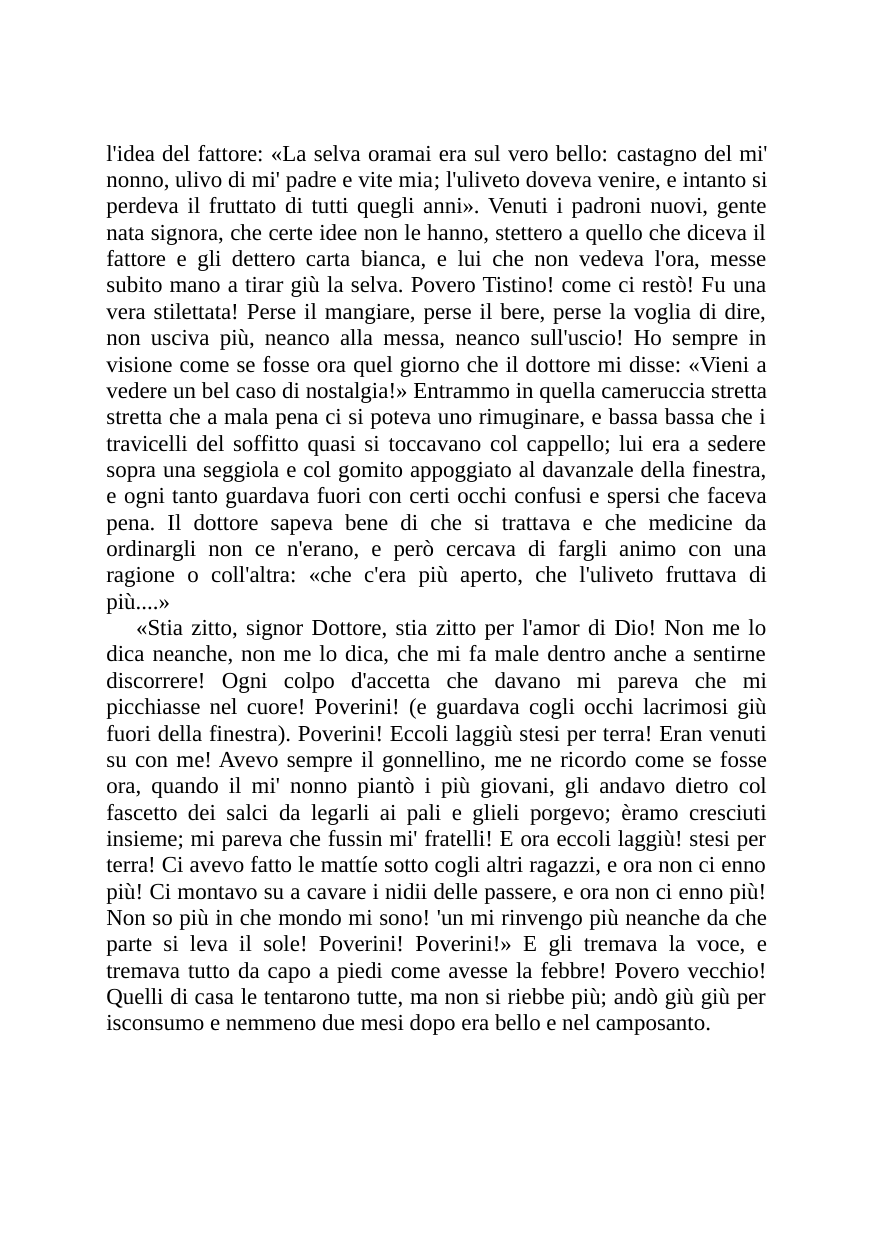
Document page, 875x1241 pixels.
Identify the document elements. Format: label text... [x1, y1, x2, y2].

text l'idea del fattore: «La selva oramai era sul vero bello: castagno del mi' nonno, ulivo di mi' padre e vite mia; l'uliveto doveva venire, e intanto si perdeva il fruttato di tutti quegli anni». Venuti i padroni nuovi, gente nata signora, che certe idee non le hanno, stettero a quello che diceva il fattore e gli dettero carta bianca, e lui che non vedeva l'ora, messe subito mano a tirar giù la selva. Povero Tistino! come ci restò! Fu una vera stilettata! Perse il mangiare, perse il bere, perse la voglia di dire, non usciva più, neanco alla messa, neanco sull'uscio! Ho sempre in visione come se fosse ora quel giorno che il dottore mi disse: «Vieni a vedere un bel caso di nostalgia!» Entrammo in quella cameruccia stretta stretta che a mala pena ci si poteva uno rimuginare, e bassa bassa che i travicelli del soffitto quasi si toccavano col cappello; lui era a sedere sopra una seggiola e col gomito appoggiato al davanzale della finestra, e ogni tanto guardava fuori con certi occhi confusi e spersi che faceva pena. Il dottore sapeva bene di che si trattava e che medicine da ordinargli non ce n'erano, e però cercava di fargli animo con una ragione o coll'altra: «che c'era più aperto, che l'uliveto fruttava di più....» [106, 140, 768, 614]
text «Stia zitto, signor Dottore, stia zitto per l'amor di Dio! Non me lo dica neanche, non me lo dica, che mi fa male dentro anche a sentirne discorrere! Ogni colpo d'accetta che davano mi pareva che mi picchiasse nel cuore! Poverini! (e guardava cogli occhi lacrimosi giù fuori della finestra). Poverini! Eccoli laggiù stesi per terra! Eran venuti su con me! Avevo sempre il gonnellino, me ne ricordo come se fosse ora, quando il mi' nonno piantò i più giovani, gli andavo dietro col fascetto dei salci da legarli ai pali e glieli porgevo; èramo cresciuti insieme; mi pareva che fussin mi' fratelli! E ora eccoli laggiù! stesi per terra! Ci avevo fatto le mattíe sotto cogli altri ragazzi, e ora non ci enno più! Ci montavo su a cavare i nidii delle passere, e ora non ci enno più! Non so più in che mondo mi sono! 'un mi rinvengo più neanche da che parte si leva il sole! Poverini! Poverini!» E gli tremava la voce, e tremava tutto da capo a piedi come avesse la febbre! Povero vecchio! Quelli di casa le tentarono tutte, ma non si riebbe più; andò giù giù per isconsumo e nemmeno due mesi dopo era bello e nel camposanto. [106, 614, 768, 1036]
